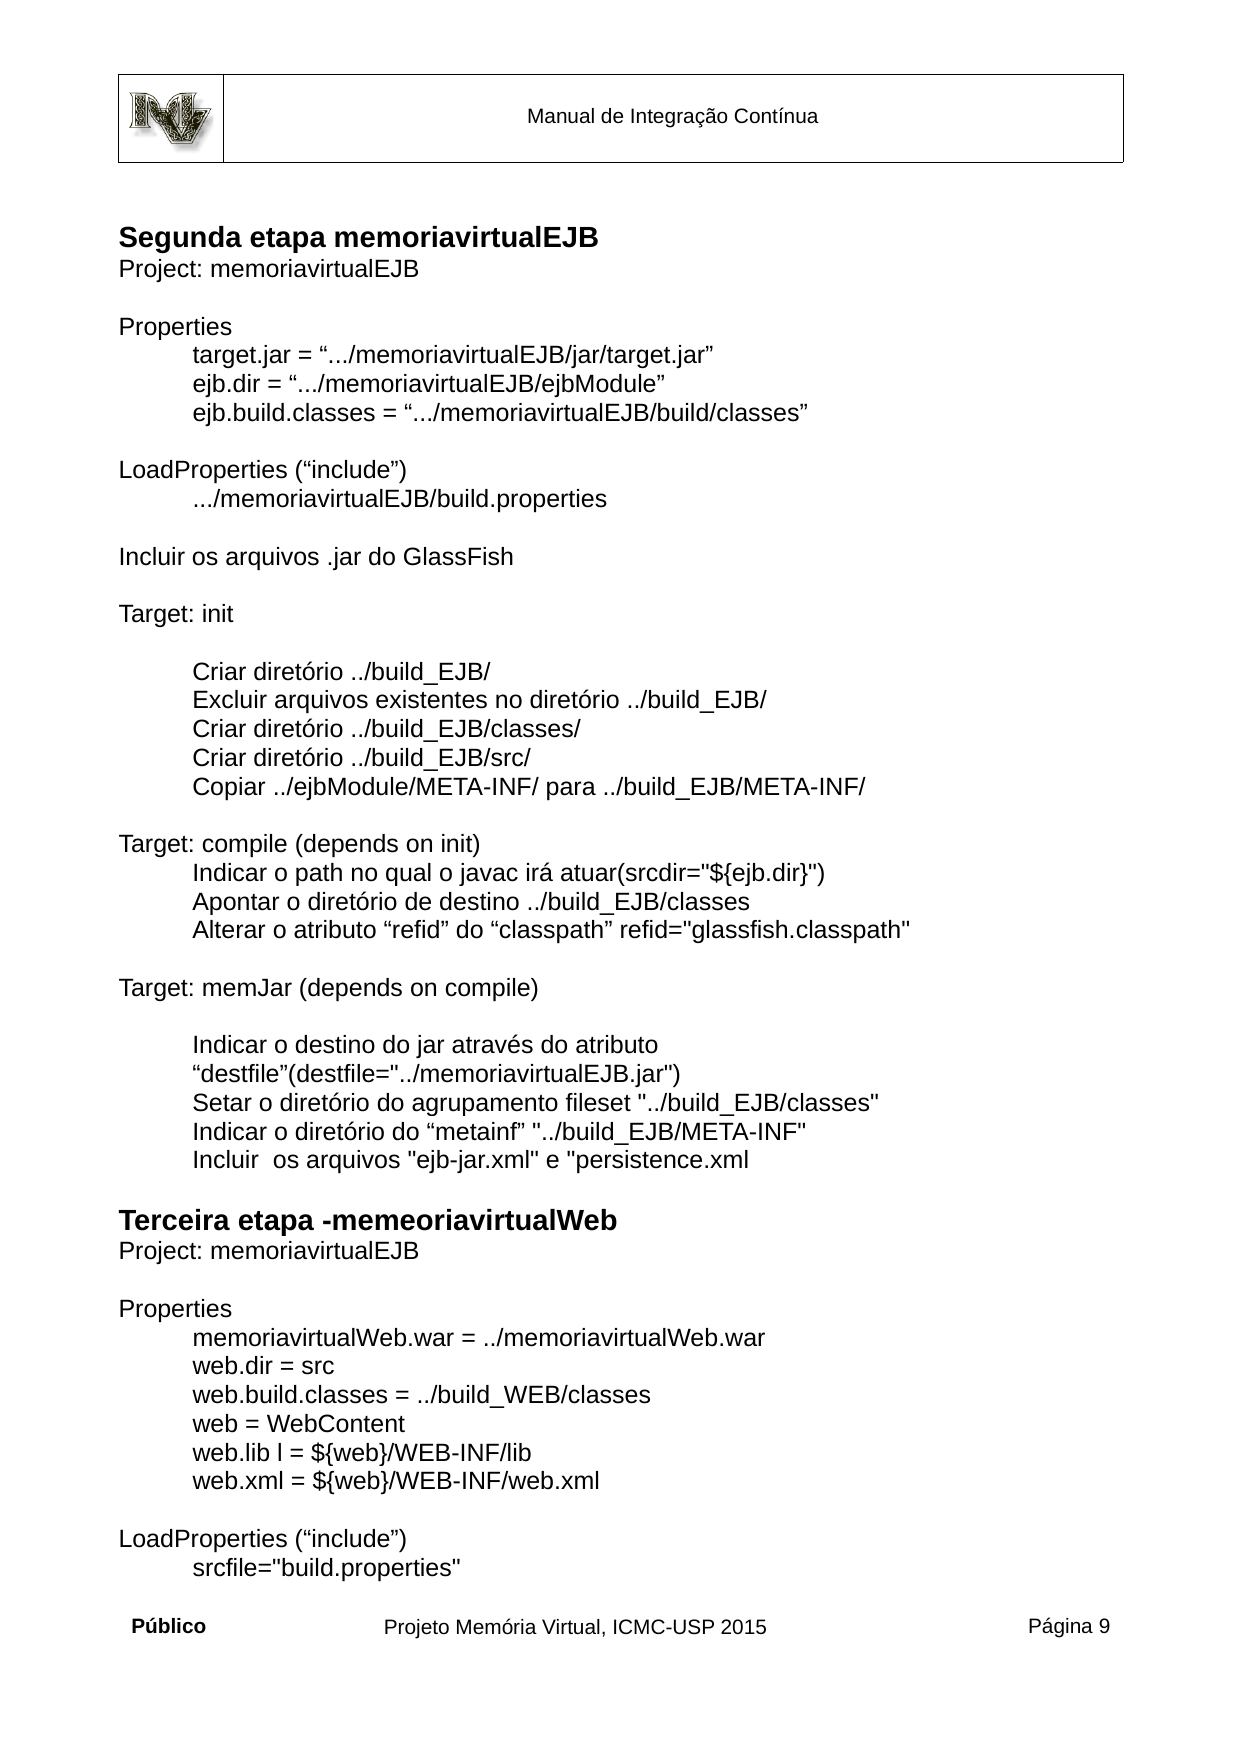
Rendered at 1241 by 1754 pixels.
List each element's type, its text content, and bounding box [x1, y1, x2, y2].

text .../memoriavirtualEJB/build.properties [118, 484, 1122, 513]
text ejb.dir = “.../memoriavirtualEJB/ejbModule” [118, 369, 1122, 398]
text LoadProperties (“include”) [118, 1524, 1122, 1552]
text target.jar = “.../memoriavirtualEJB/jar/target.jar” [118, 340, 1122, 369]
text Target: init [118, 599, 1122, 628]
list Copiar ../ejbModule/META-INF/ para ../build_EJB/META-INF/ [162, 771, 1122, 800]
text Segunda etapa memoriavirtualEJB [118, 220, 1122, 254]
text Properties [118, 1294, 1122, 1322]
text Incluir os arquivos .jar do GlassFish [118, 541, 1122, 570]
text Properties [118, 311, 1122, 340]
text web = WebContent [118, 1409, 1122, 1437]
list Criar diretório ../build_EJB/ [162, 656, 1122, 685]
text LoadProperties (“include”) [118, 455, 1122, 484]
text Project: memoriavirtualEJB [118, 254, 1122, 283]
text Project: memoriavirtualEJB [118, 1236, 1122, 1265]
text web.lib l = ${web}/WEB-INF/lib [118, 1437, 1122, 1466]
text srcfile="build.properties" [118, 1552, 1122, 1581]
text Target: compile (depends on init) [118, 829, 1122, 858]
list Incluir os arquivos "ejb-jar.xml" e "persistence.xml [162, 1145, 1122, 1174]
text memoriavirtualWeb.war = ../memoriavirtualWeb.war [118, 1322, 1122, 1351]
list Apontar o diretório de destino ../build_EJB/classes [162, 886, 1122, 915]
picture [124, 80, 214, 156]
list Setar o diretório do agrupamento fileset "../build_EJB/classes" [162, 1088, 1122, 1116]
text Target: memJar (depends on compile) [118, 973, 1122, 1001]
list Indicar o destino do jar através do atributo “destfile”(destfile="../memoriavirtualEJB.jar") [162, 1030, 1122, 1088]
list Alterar o atributo “refid” do “classpath” refid="glassfish.classpath" [162, 915, 1122, 944]
list Excluir arquivos existentes no diretório ../build_EJB/ [162, 685, 1122, 714]
list Indicar o diretório do “metainf” "../build_EJB/META-INF" [162, 1116, 1122, 1145]
list Criar diretório ../build_EJB/src/ [162, 743, 1122, 771]
text ejb.build.classes = “.../memoriavirtualEJB/build/classes” [118, 398, 1122, 426]
text web.xml = ${web}/WEB-INF/web.xml [118, 1466, 1122, 1495]
text web.build.classes = ../build_WEB/classes [118, 1380, 1122, 1409]
list Criar diretório ../build_EJB/classes/ [162, 714, 1122, 743]
text Terceira etapa -memeoriavirtualWeb [118, 1203, 1122, 1236]
list Indicar o path no qual o javac irá atuar(srcdir="${ejb.dir}") [162, 858, 1122, 886]
text web.dir = src [118, 1351, 1122, 1380]
